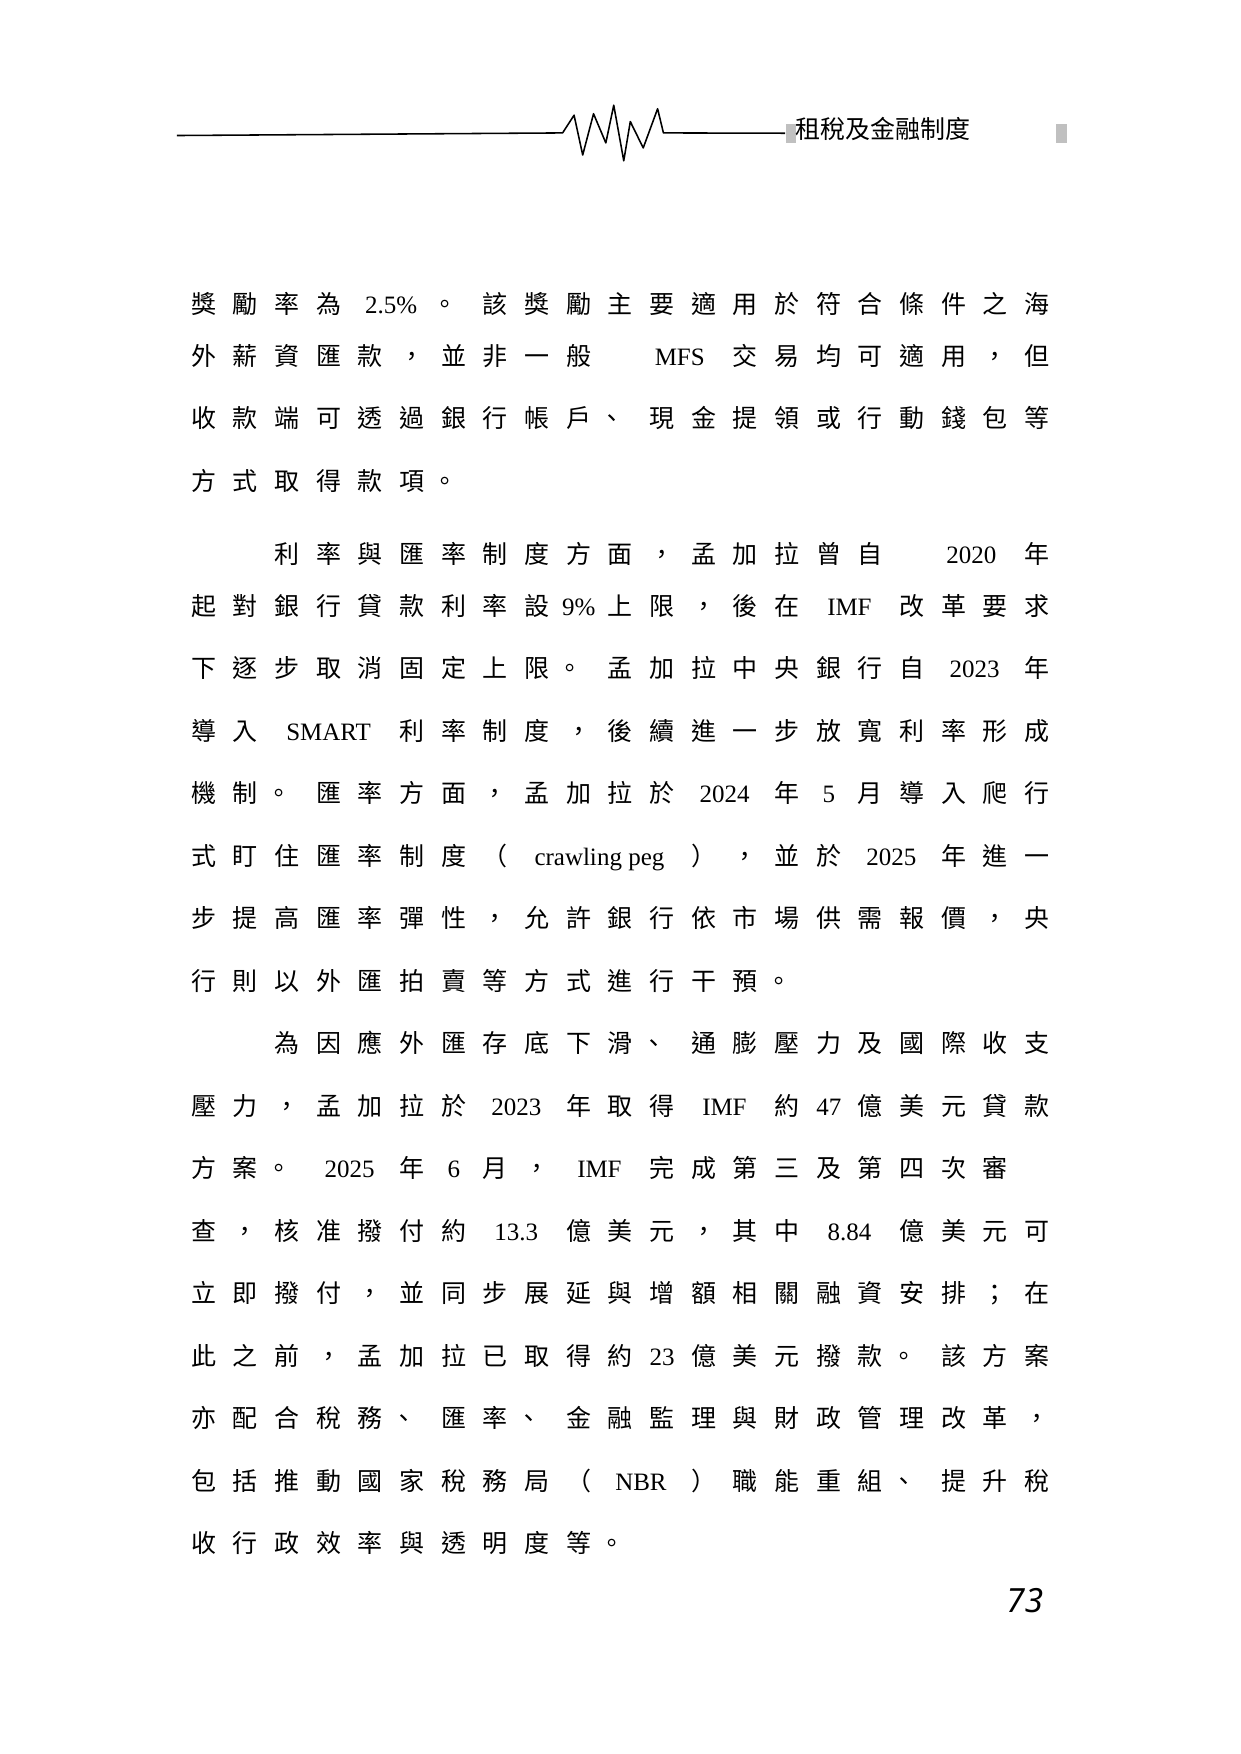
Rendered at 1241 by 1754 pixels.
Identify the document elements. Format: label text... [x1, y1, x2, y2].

text 利率與匯率制度方面，孟加拉曾自 2020 年起對銀行貸款利率設9%上限，後在IMF改革要求下逐步取消固定上限。孟加拉中央銀行自2023年導入SMART利率制度，後續進一步放寬利率形成機制。匯率方面，孟加拉於2024年5月導入爬行式盯住匯率制度（crawling peg），並於2025年進一步提高匯率彈性，允許銀行依市場供需報價，央行則以外匯拍賣等方式進行干預。 [183, 500, 1058, 1000]
text 為因應外匯存底下滑、通膨壓力及國際收支壓力，孟加拉於2023年取得IMF約47億美元貸款方案。2025年6月，IMF完成第三及第四次審查，核准撥付約13.3億美元，其中8.84億美元可立即撥付，並同步展延與增額相關融資安排；在此之前，孟加拉已取得約23億美元撥款。該方案亦配合稅務、匯率、金融監理與財政管理改革，包括推動國家稅務局（NBR）職能重組、提升稅收行政效率與透明度等。 [183, 1000, 1058, 1563]
text 獎勵率為2.5%。該獎勵主要適用於符合條件之海外薪資匯款，並非一般 MFS 交易均可適用，但收款端可透過銀行帳戶、現金提領或行動錢包等方式取得款項。 [183, 250, 1058, 500]
